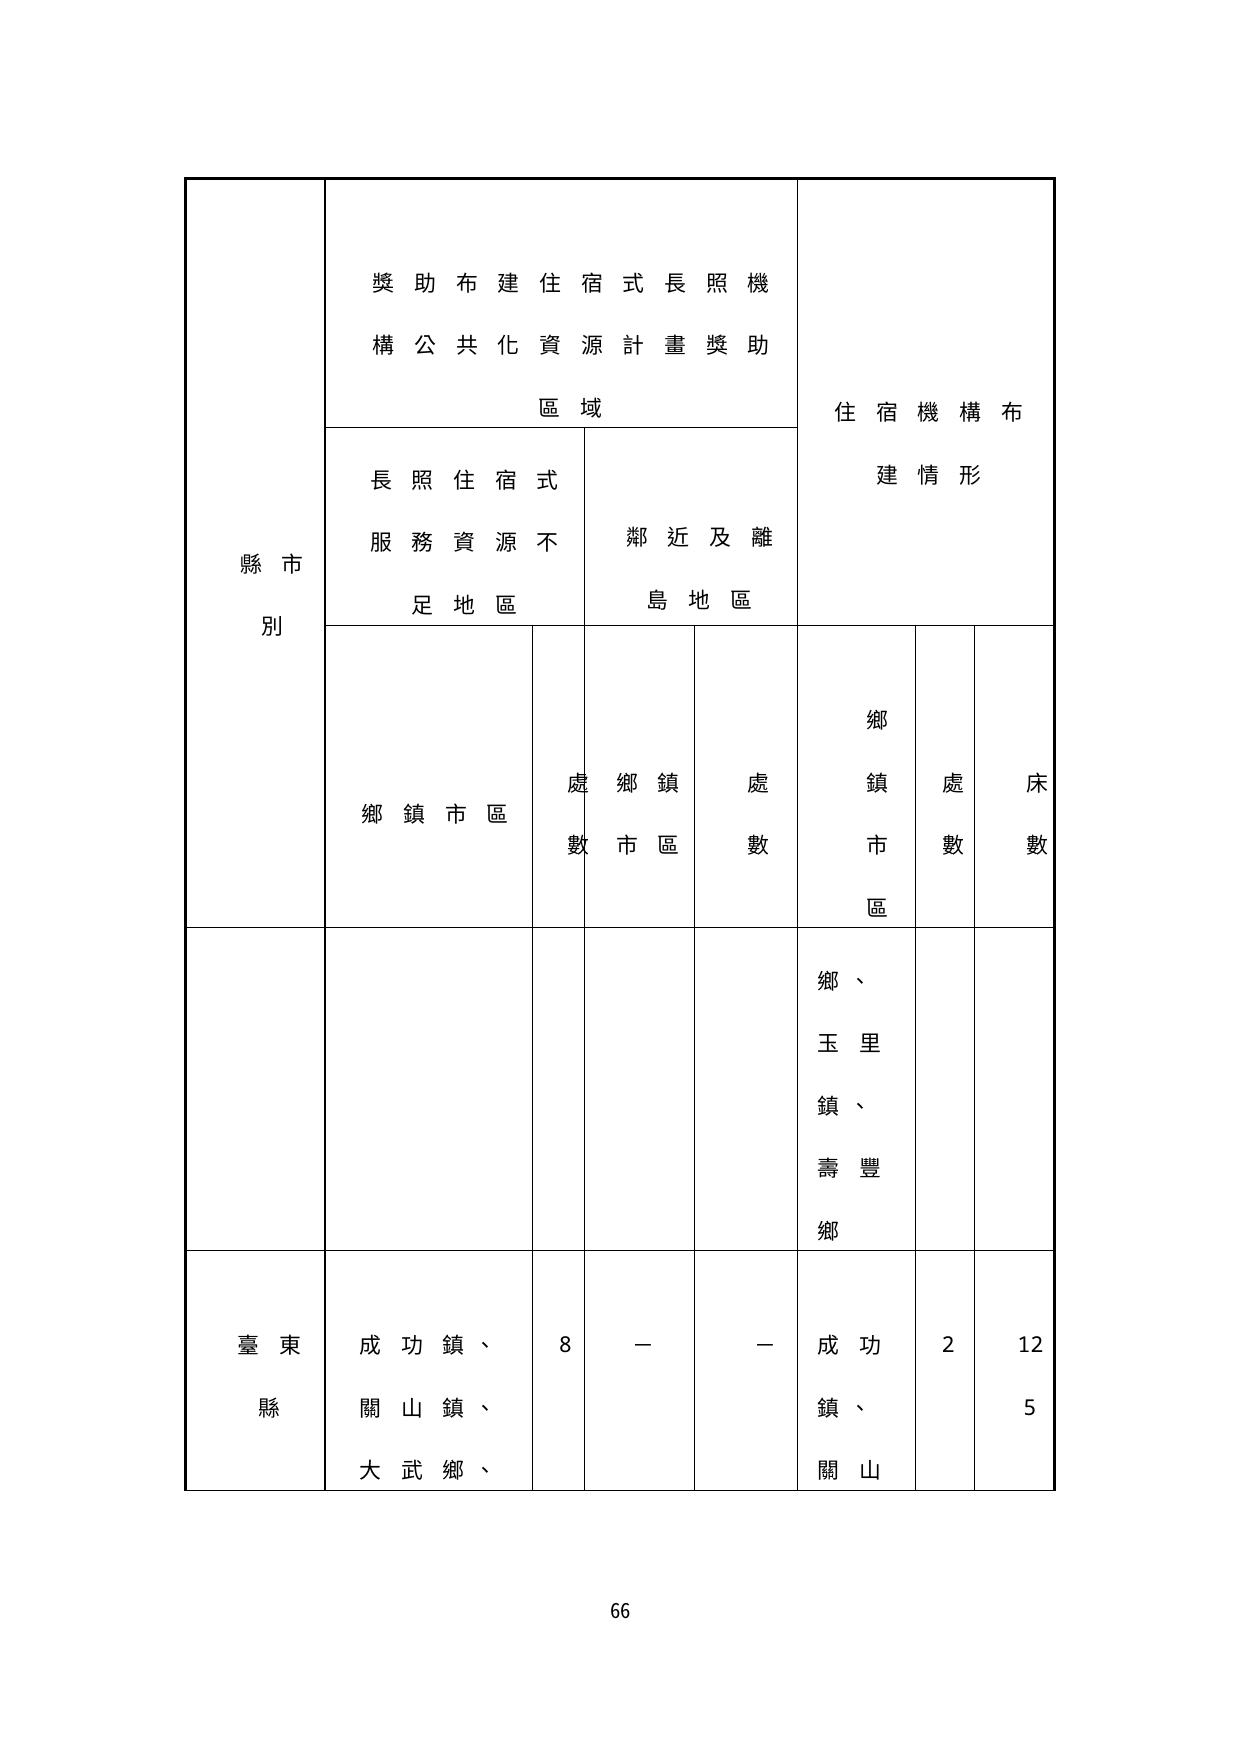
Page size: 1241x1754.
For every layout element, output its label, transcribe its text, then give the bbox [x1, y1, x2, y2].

table_cell － [695, 1251, 797, 1490]
table_cell 鄉鎮市區 [798, 626, 915, 927]
table_cell 8 [533, 1251, 584, 1490]
table_cell [187, 928, 324, 1250]
table_cell 處數 [916, 626, 974, 927]
table_cell 2 [916, 1251, 974, 1490]
table_cell [916, 928, 974, 1250]
table_cell 鄉、玉里鎮、壽豐鄉 [798, 928, 915, 1250]
table_cell － [585, 1251, 694, 1490]
table_header 住宿機構布建情形 [798, 180, 1053, 624]
table_cell 成功鎮、關山鎮、大武鄉、 [326, 1251, 532, 1490]
table_cell 長照住宿式服務資源不足地區 [326, 428, 584, 624]
table_cell [975, 928, 1053, 1250]
table_header 縣市別 [187, 180, 324, 927]
table_cell 鄉鎮市區 [585, 626, 694, 927]
table_cell 處數 [695, 626, 797, 927]
table_cell [585, 928, 694, 1250]
table_cell 床數 [975, 626, 1053, 927]
table_cell 處數 [533, 626, 584, 927]
table_cell 鄉鎮市區 [326, 626, 532, 927]
table_cell 125 [975, 1251, 1053, 1490]
table_cell 鄰近及離島地區 [585, 428, 797, 624]
table_cell [533, 928, 584, 1250]
table_cell 臺東縣 [187, 1251, 324, 1490]
table_header 獎助布建住宿式長照機構公共化資源計畫獎助區域 [326, 180, 797, 427]
table_cell [695, 928, 797, 1250]
table_cell [326, 928, 532, 1250]
table_cell 成功鎮、關山 [798, 1251, 915, 1490]
